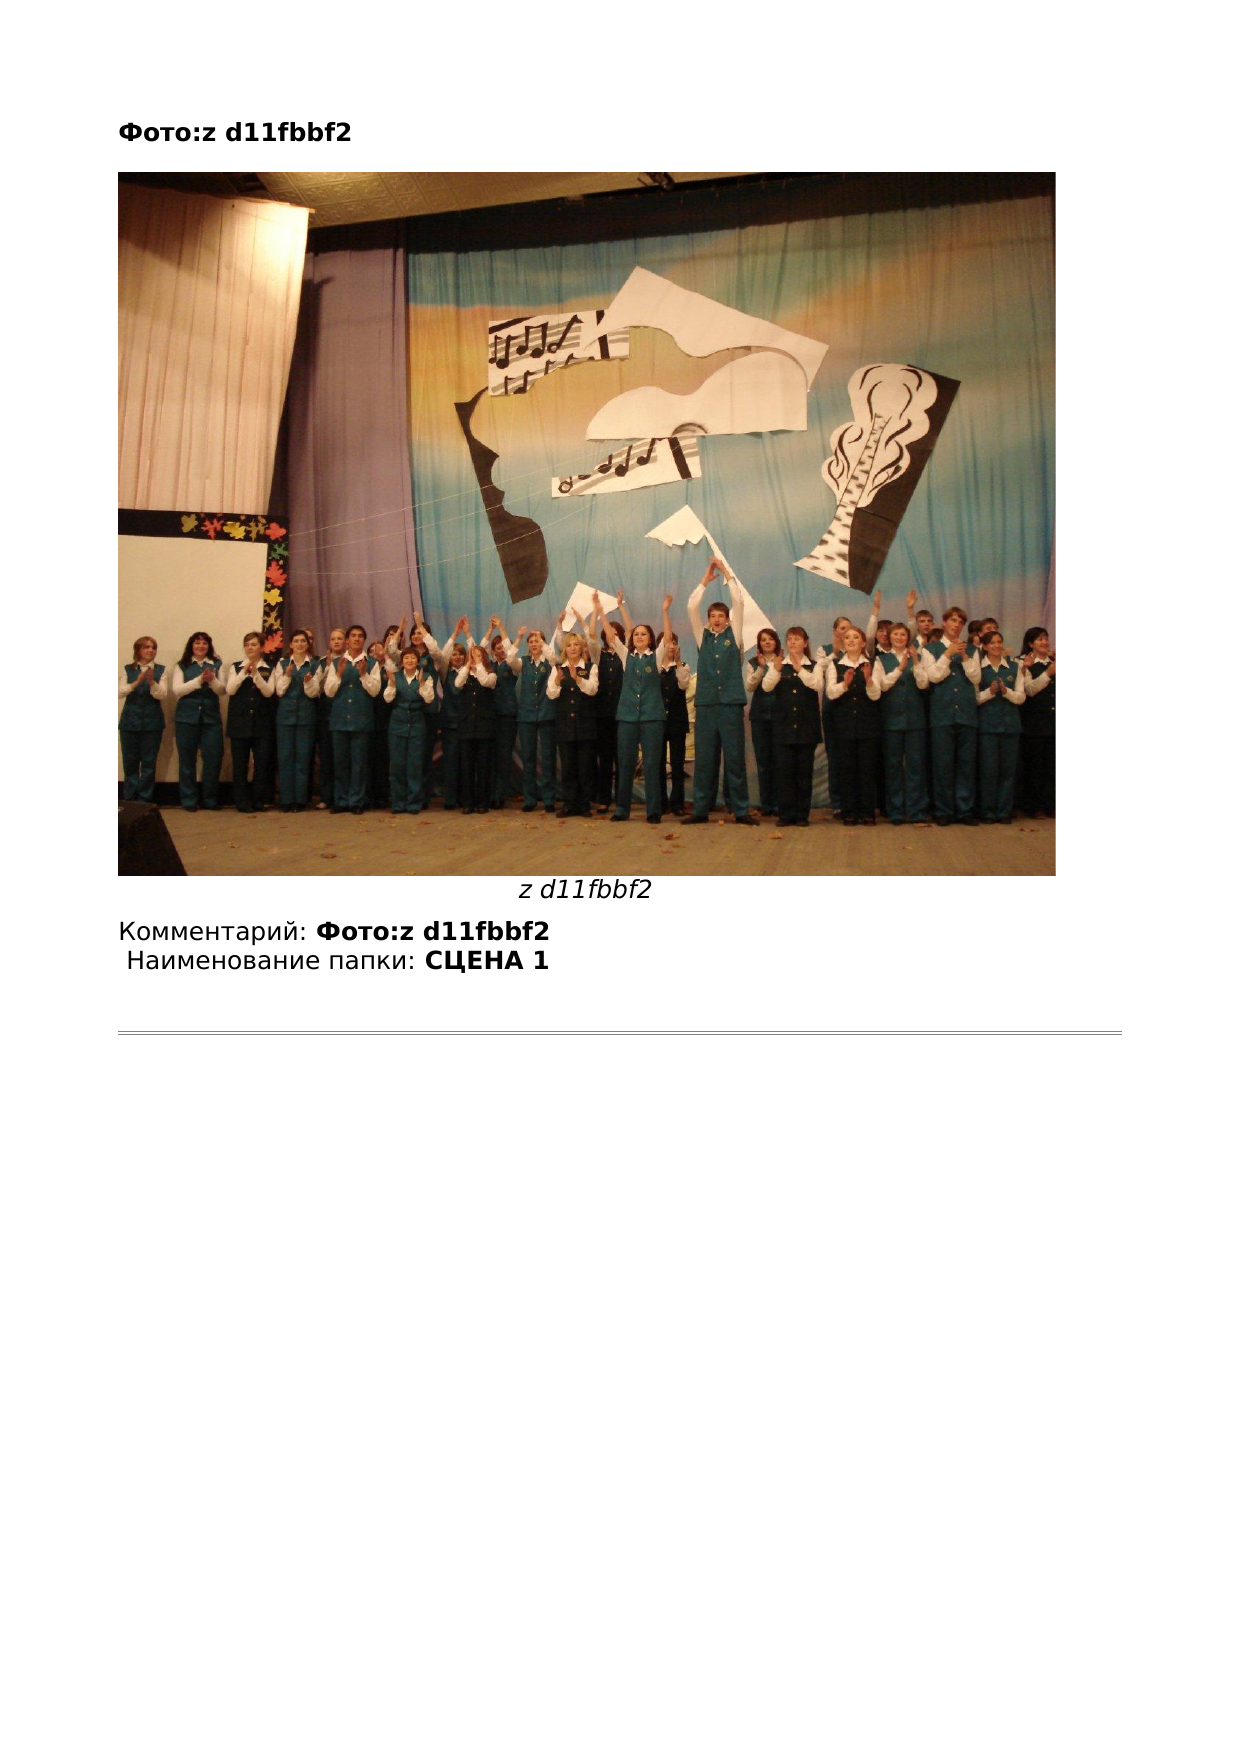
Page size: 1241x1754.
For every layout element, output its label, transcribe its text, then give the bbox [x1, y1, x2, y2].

subtitle Фото:z d11fbbf2 [118, 118, 1122, 147]
picture [118, 172, 1056, 876]
text z d11fbbf2 [118, 876, 1056, 904]
text Комментарий: Фото:z d11fbbf2 Наименование папки: СЦЕНА 1 [118, 917, 1122, 1004]
